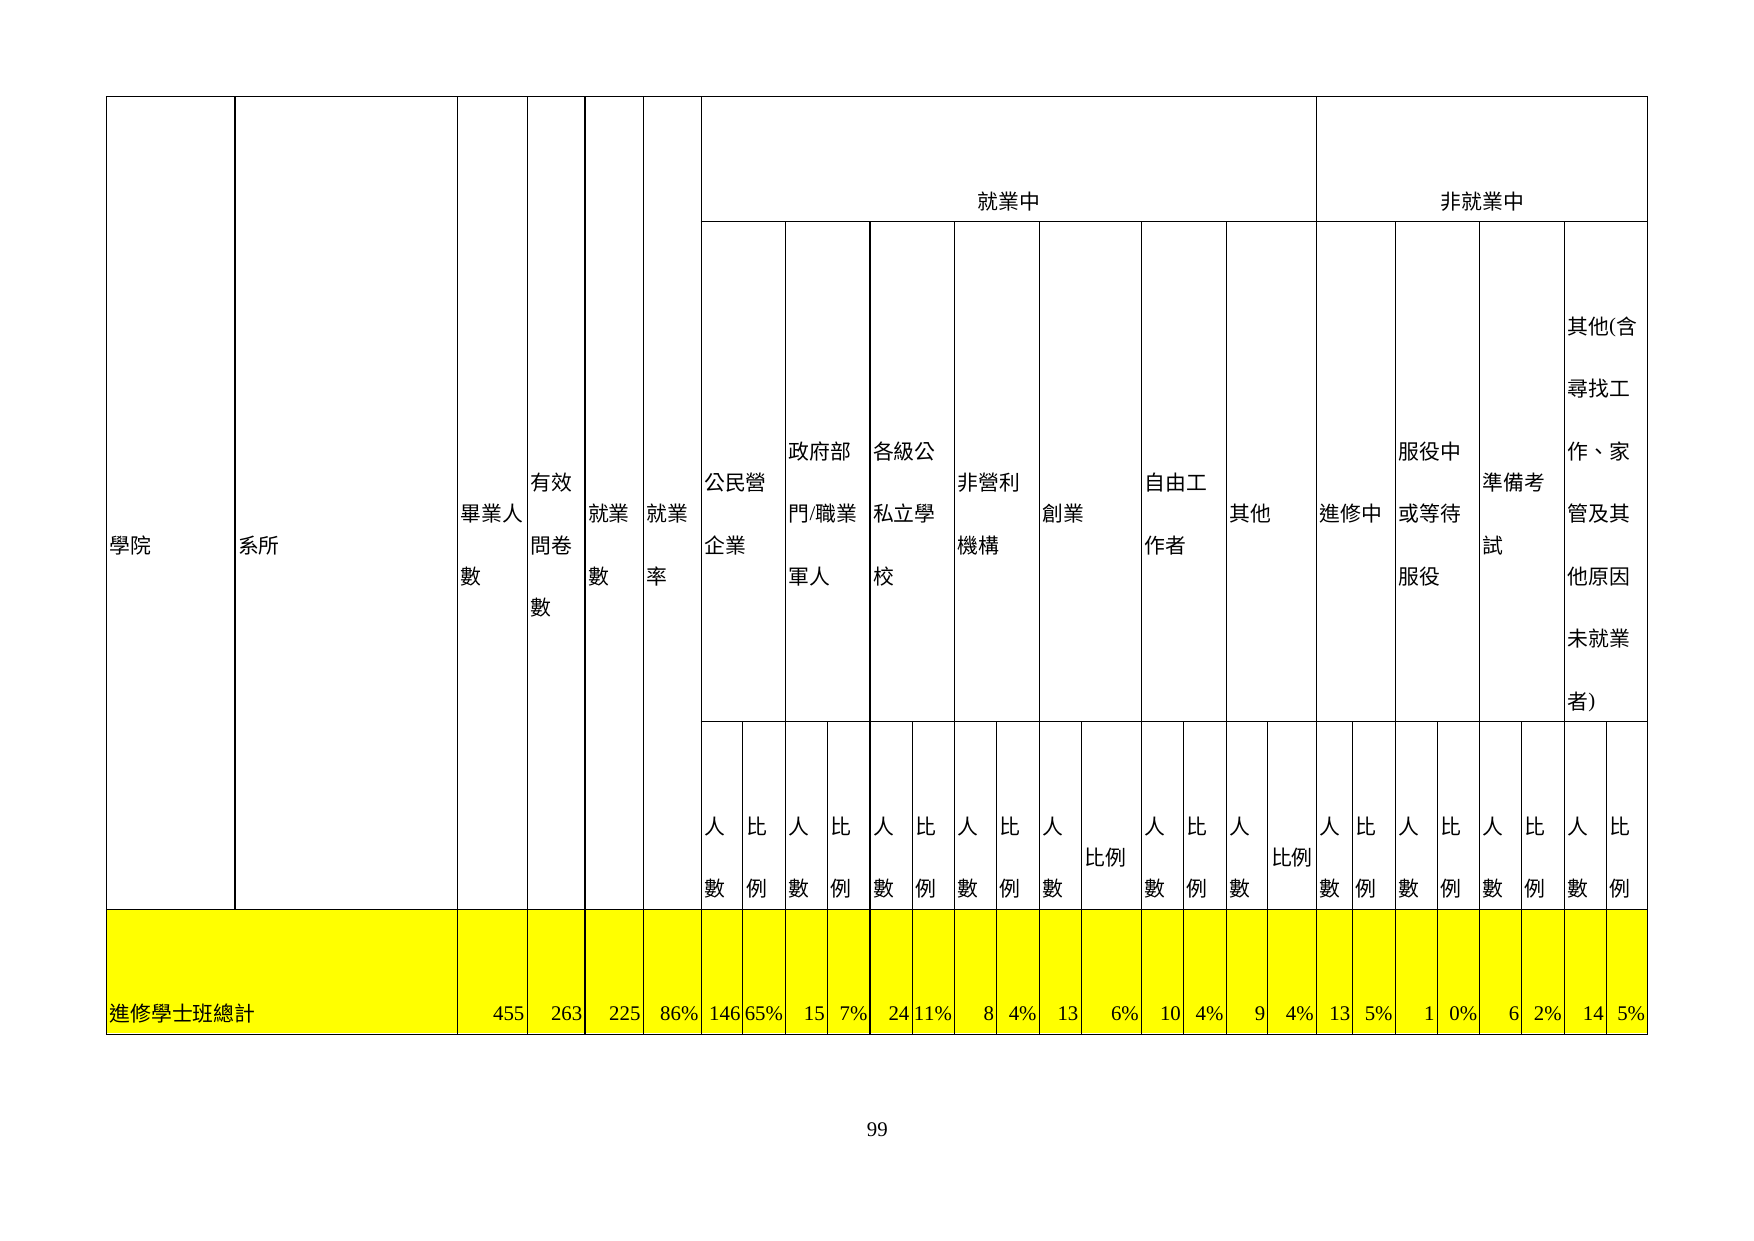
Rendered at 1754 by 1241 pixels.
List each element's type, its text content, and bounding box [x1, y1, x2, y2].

table_cell 8 [955, 910, 996, 1033]
table_header 學院 [107, 97, 234, 908]
table_cell 人數 [1396, 722, 1437, 908]
table_cell 4% [997, 910, 1039, 1033]
table_cell 9 [1227, 910, 1267, 1033]
table_cell 11% [913, 910, 954, 1033]
table_cell 比例 [1438, 722, 1479, 908]
table_cell 13 [1040, 910, 1081, 1033]
table_cell 比例 [1522, 722, 1564, 908]
table_cell 10 [1142, 910, 1183, 1033]
table_cell 2% [1522, 910, 1564, 1033]
table_header 有效問卷數 [528, 97, 584, 908]
table_cell 自由工作者 [1142, 222, 1226, 721]
table_cell 準備考試 [1480, 222, 1564, 721]
table_cell 創業 [1040, 222, 1141, 721]
table_cell 比例 [1082, 722, 1141, 908]
table_cell 各級公私立學校 [871, 222, 954, 721]
table_header 非就業中 [1317, 97, 1647, 221]
table_cell 人數 [1142, 722, 1183, 908]
table_cell 15 [786, 910, 827, 1033]
table_cell 5% [1353, 910, 1395, 1033]
table_cell 服役中或等待服役 [1396, 222, 1479, 721]
table_cell 比例 [997, 722, 1039, 908]
table_header 就業數 [586, 97, 643, 908]
table_cell 人數 [702, 722, 742, 908]
table_cell 1 [1396, 910, 1437, 1033]
table_cell 比例 [743, 722, 785, 908]
table_cell 6% [1082, 910, 1141, 1033]
table_cell 人數 [1565, 722, 1606, 908]
table_cell 人數 [1040, 722, 1081, 908]
table_cell 比例 [1268, 722, 1316, 908]
table_cell 4% [1184, 910, 1226, 1033]
table_cell 公民營企業 [702, 222, 785, 721]
table_cell 5% [1607, 910, 1647, 1033]
table_cell 65% [743, 910, 785, 1033]
table_header 畢業人數 [458, 97, 527, 908]
table_cell 進修中 [1317, 222, 1395, 721]
table_cell 人數 [871, 722, 912, 908]
table_cell 人數 [955, 722, 996, 908]
table_header 就業率 [644, 97, 701, 908]
table_cell 455 [458, 910, 527, 1033]
table_cell 14 [1565, 910, 1606, 1033]
table_cell 比例 [828, 722, 869, 908]
table_cell 人數 [1480, 722, 1521, 908]
table_cell 24 [871, 910, 912, 1033]
table_cell 人數 [1227, 722, 1267, 908]
table_cell 7% [828, 910, 869, 1033]
table_cell 0% [1438, 910, 1479, 1033]
table_cell 其他(含尋找工作、家管及其他原因未就業者) [1565, 222, 1647, 721]
table_cell 6 [1480, 910, 1521, 1033]
table_cell 非營利機構 [955, 222, 1039, 721]
table_cell 人數 [1317, 722, 1352, 908]
table_cell 86% [644, 910, 701, 1033]
table_header 系所 [236, 97, 457, 908]
table_cell 比例 [913, 722, 954, 908]
table_cell 263 [528, 910, 584, 1033]
table_cell 146 [702, 910, 742, 1033]
table_header 就業中 [702, 97, 1316, 221]
table_cell 其他 [1227, 222, 1316, 721]
table_cell 人數 [786, 722, 827, 908]
table_cell 比例 [1353, 722, 1395, 908]
table_cell 進修學士班總計 [107, 910, 457, 1033]
table_cell 比例 [1184, 722, 1226, 908]
table_cell 比例 [1607, 722, 1647, 908]
table_cell 225 [586, 910, 643, 1033]
table_cell 4% [1268, 910, 1316, 1033]
table_cell 13 [1317, 910, 1352, 1033]
table_cell 政府部門/職業軍人 [786, 222, 869, 721]
